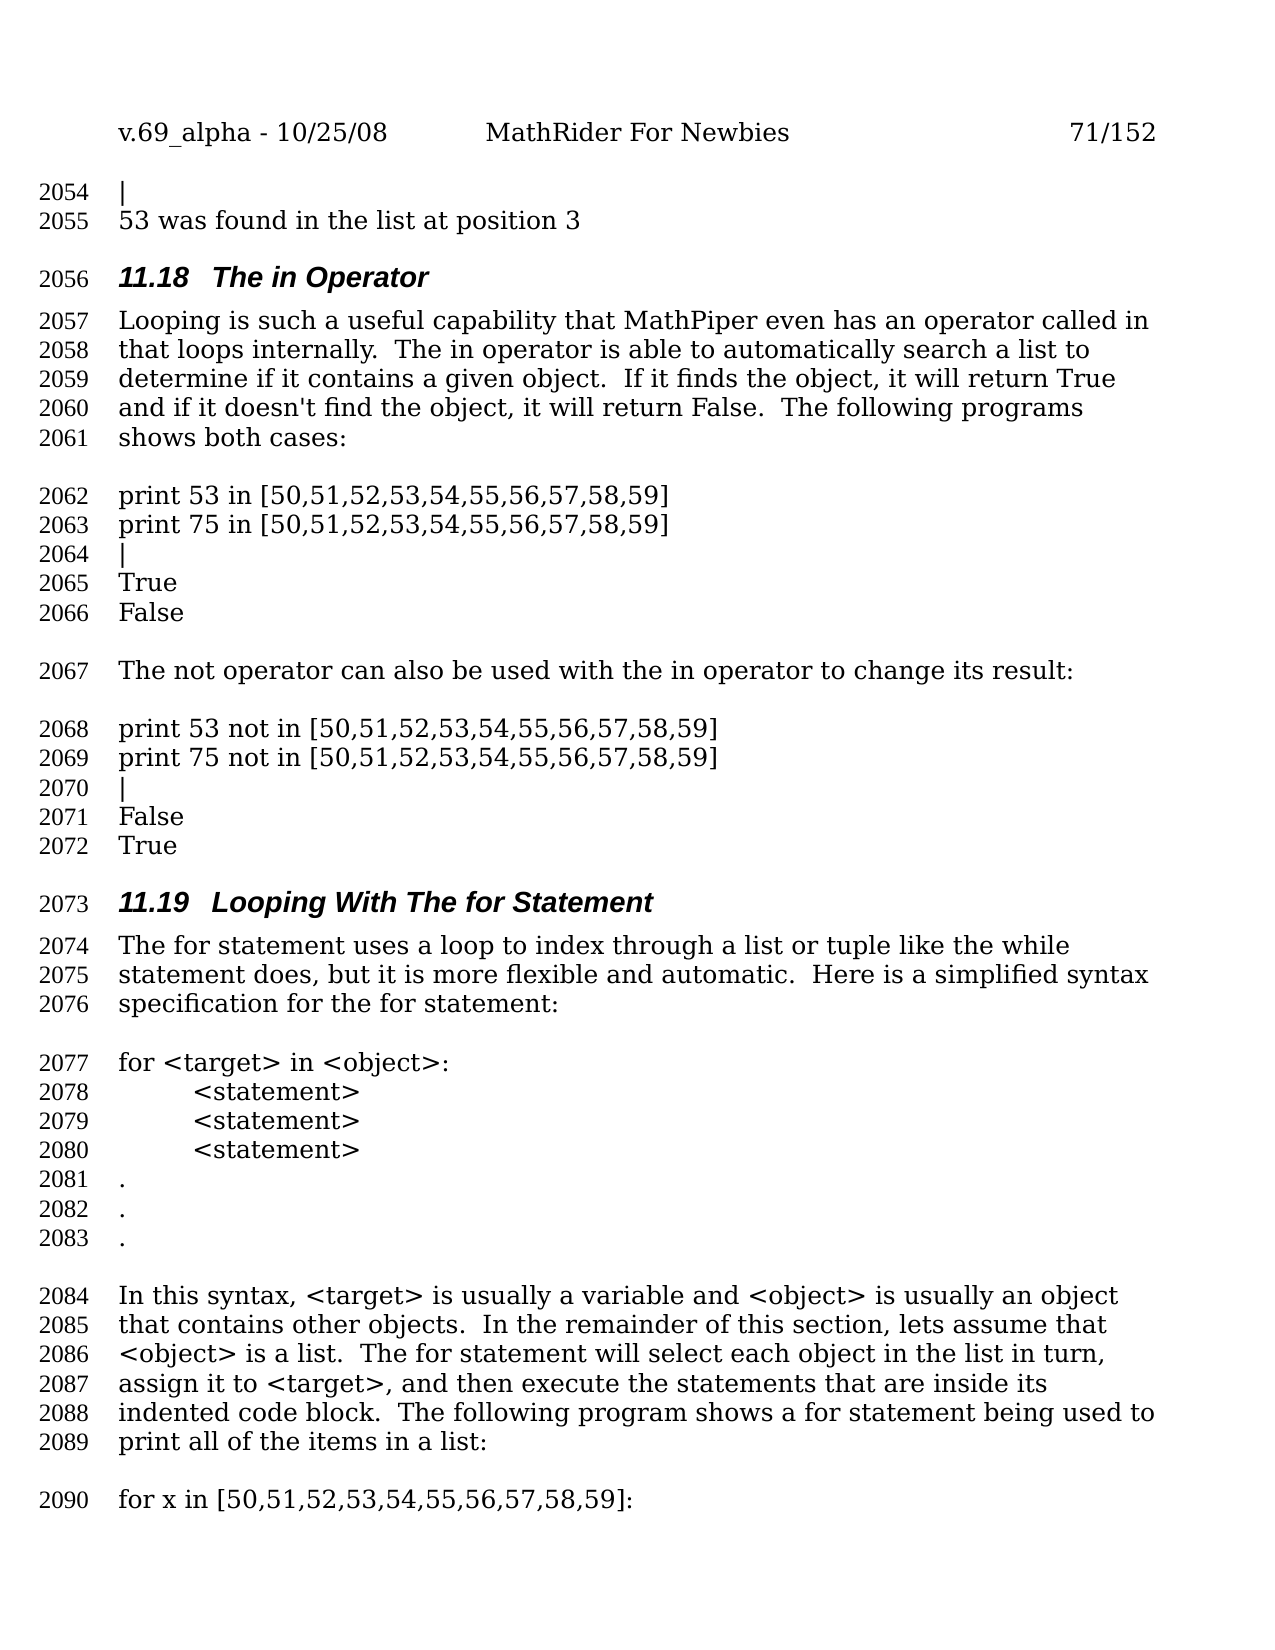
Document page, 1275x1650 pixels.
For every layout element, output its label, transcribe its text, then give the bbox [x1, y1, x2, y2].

text The for statement uses a loop to index through a list or tuple like the while statement does, but it is more flexible and automatic. Here is a simplified syntax specification for the for statement: [118, 931, 1157, 1019]
text False [118, 802, 1157, 831]
text | [118, 177, 1157, 206]
text print 53 in [50,51,52,53,54,55,56,57,58,59] [118, 481, 1157, 510]
text <statement> [118, 1136, 1157, 1165]
text False [118, 598, 1157, 627]
text | [118, 773, 1157, 802]
text . [118, 1165, 1157, 1194]
subtitle Looping With The for Statement [118, 885, 1157, 919]
text True [118, 569, 1157, 598]
text <statement> [118, 1077, 1157, 1106]
text In this syntax, <target> is usually a variable and <object> is usually an object that contains other objects. In the remainder of this section, lets assume that <object> is a list. The for statement will select each object in the list in turn, assign it to <target>, and then execute the statements that are inside its indented code block. The following program shows a for statement being used to print all of the items in a list: [118, 1281, 1157, 1456]
text for <target> in <object>: [118, 1048, 1157, 1077]
text print 75 not in [50,51,52,53,54,55,56,57,58,59] [118, 744, 1157, 773]
text . [118, 1194, 1157, 1223]
text 53 was found in the list at position 3 [118, 206, 1157, 235]
text The not operator can also be used with the in operator to change its result: [118, 656, 1157, 685]
text print 53 not in [50,51,52,53,54,55,56,57,58,59] [118, 714, 1157, 744]
text print 75 in [50,51,52,53,54,55,56,57,58,59] [118, 510, 1157, 539]
text Looping is such a useful capability that MathPiper even has an operator called in that loops internally. The in operator is able to automatically search a list to determine if it contains a given object. If it finds the object, it will return True and if it doesn't find the object, it will return False. The following programs shows both cases: [118, 306, 1157, 452]
text True [118, 831, 1157, 860]
text <statement> [118, 1106, 1157, 1136]
text for x in [50,51,52,53,54,55,56,57,58,59]: [118, 1486, 1157, 1515]
text | [118, 539, 1157, 569]
subtitle The in Operator [118, 260, 1157, 294]
text . [118, 1223, 1157, 1252]
